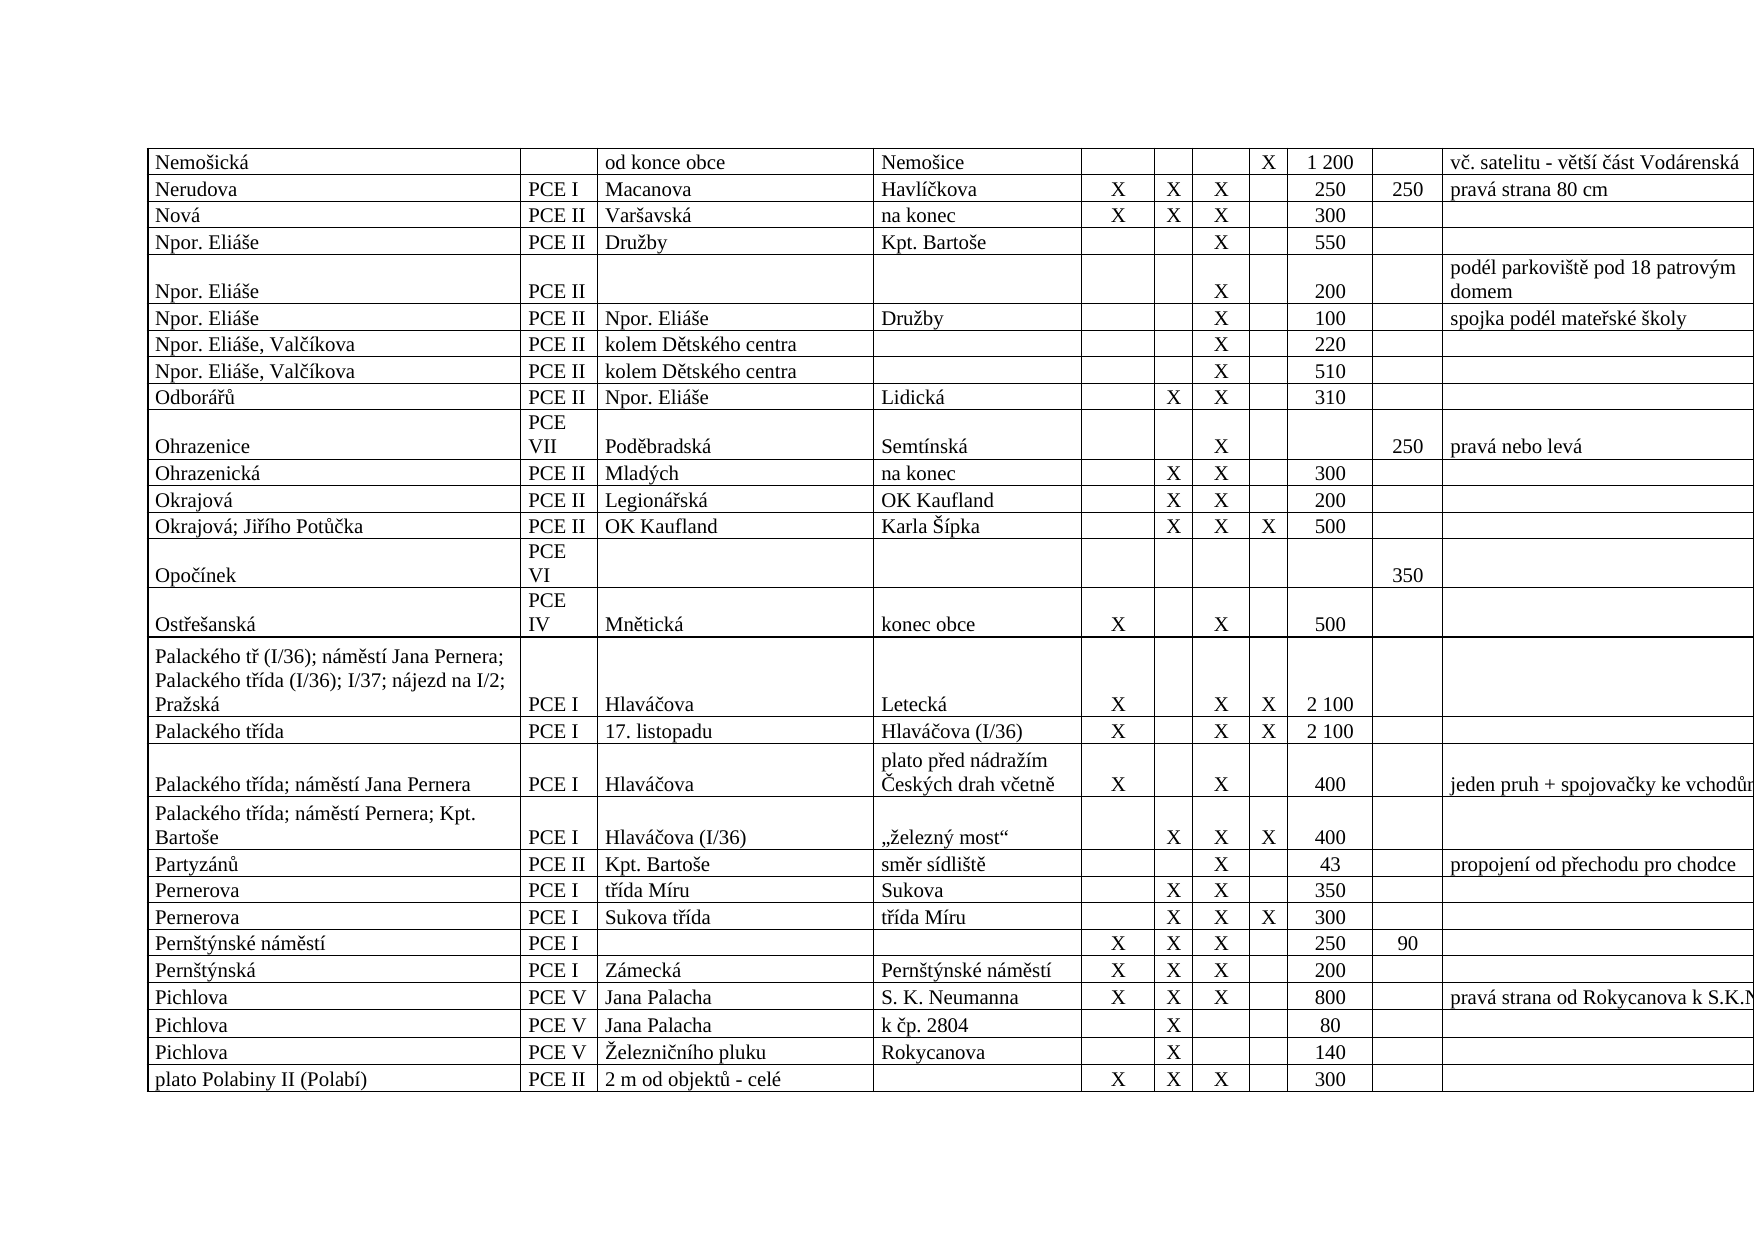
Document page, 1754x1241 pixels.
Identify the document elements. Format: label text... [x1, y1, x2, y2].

table_cell PCE I [521, 877, 597, 902]
table_cell Palackého třída [149, 717, 520, 743]
table_cell [1373, 1065, 1442, 1091]
table_cell [1443, 1010, 1753, 1037]
table_cell [1288, 410, 1372, 458]
table_cell na konec [874, 202, 1081, 227]
table_cell PCE I [521, 930, 597, 955]
table_cell PCE II [521, 255, 597, 303]
table_cell 200 [1288, 956, 1372, 982]
table_cell X [1193, 410, 1249, 458]
table_cell X [1082, 744, 1154, 796]
table_cell 500 [1288, 513, 1372, 538]
table_cell [1155, 331, 1192, 356]
table_cell k čp. 2804 [874, 1010, 1081, 1037]
table_cell X [1155, 956, 1192, 982]
table_cell PCE V [521, 983, 597, 1009]
table_cell 200 [1288, 255, 1372, 303]
table_cell [1373, 638, 1442, 716]
table_cell [1373, 513, 1442, 538]
table_cell X [1155, 384, 1192, 409]
table_cell Npor. Eliáše [149, 228, 520, 254]
table_cell PCE II [521, 331, 597, 356]
table_cell X [1193, 513, 1249, 538]
table_cell X [1193, 744, 1249, 796]
table_cell X [1155, 175, 1192, 201]
table_cell [1250, 486, 1287, 512]
table_cell X [1155, 877, 1192, 902]
table_cell [1082, 877, 1154, 902]
table_cell X [1193, 175, 1249, 201]
table_cell Hlaváčova [598, 744, 873, 796]
table_cell [1373, 255, 1442, 303]
table_cell „železný most“ [874, 797, 1081, 849]
table_cell Havlíčkova [874, 175, 1081, 201]
table_cell 250 [1373, 175, 1442, 201]
table_cell [1443, 460, 1753, 485]
table_cell 500 [1288, 588, 1372, 636]
table_cell 90 [1373, 930, 1442, 955]
table_cell [1373, 331, 1442, 356]
table_cell [1373, 850, 1442, 876]
table_cell PCE II [521, 1065, 597, 1091]
table_cell [1250, 1065, 1287, 1091]
table_cell Varšavská [598, 202, 873, 227]
table_cell Hlaváčova (I/36) [874, 717, 1081, 743]
table_cell Sukova [874, 877, 1081, 902]
table_cell jeden pruh + spojovačky ke vchodům [1443, 744, 1753, 796]
table_cell X [1155, 1010, 1192, 1037]
table_cell [1155, 228, 1192, 254]
table_cell podél parkoviště pod 18 patrovým domem [1443, 255, 1753, 303]
table_cell X [1193, 331, 1249, 356]
table_cell [1082, 513, 1154, 538]
table_cell [1443, 956, 1753, 982]
table_cell [1082, 486, 1154, 512]
table_cell [1443, 228, 1753, 254]
table_cell Rokycanova [874, 1038, 1081, 1064]
table_cell 250 [1373, 410, 1442, 458]
table_cell 100 [1288, 304, 1372, 329]
table_cell X [1082, 202, 1154, 227]
table_cell [1155, 744, 1192, 796]
table_cell Družby [598, 228, 873, 254]
table_cell X [1082, 956, 1154, 982]
table_cell [598, 930, 873, 955]
table_cell [1250, 228, 1287, 254]
table_cell Lidická [874, 384, 1081, 409]
table_cell X [1193, 983, 1249, 1009]
table_cell [521, 149, 597, 174]
table_cell Pernštýnské náměstí [149, 930, 520, 955]
table_cell [1250, 1038, 1287, 1064]
table_cell plato před nádražím Českých drah včetně [874, 744, 1081, 796]
table_cell [1082, 357, 1154, 383]
table_cell Mnětická [598, 588, 873, 636]
table_cell [874, 331, 1081, 356]
table_cell [1155, 357, 1192, 383]
table_cell X [1250, 717, 1287, 743]
table_cell Letecká [874, 638, 1081, 716]
table_cell třída Míru [874, 903, 1081, 929]
table_cell [1373, 202, 1442, 227]
table_cell Palackého tř (I/36); náměstí Jana Pernera; Palackého třída (I/36); I/37; nájezd na I/2; Pražská [149, 638, 520, 716]
table_cell Kpt. Bartoše [874, 228, 1081, 254]
table_cell X [1082, 638, 1154, 716]
table_cell X [1250, 797, 1287, 849]
table_cell 2 100 [1288, 638, 1372, 716]
table_cell [1082, 255, 1154, 303]
table_cell Pernštýnské náměstí [874, 956, 1081, 982]
table_cell [1082, 903, 1154, 929]
table_cell od konce obce [598, 149, 873, 174]
table_cell 310 [1288, 384, 1372, 409]
table_cell Poděbradská [598, 410, 873, 458]
table_cell [1373, 983, 1442, 1009]
table_cell plato Polabiny II (Polabí) [149, 1065, 520, 1091]
table_cell [1443, 513, 1753, 538]
table_cell [1155, 850, 1192, 876]
table_cell X [1155, 797, 1192, 849]
table_cell [1250, 255, 1287, 303]
table_cell X [1193, 850, 1249, 876]
table_cell Okrajová; Jiřího Potůčka [149, 513, 520, 538]
table_cell [1082, 149, 1154, 174]
table_cell [1082, 1010, 1154, 1037]
table_cell X [1193, 797, 1249, 849]
table_cell [1250, 983, 1287, 1009]
table_cell X [1155, 513, 1192, 538]
table_cell Pichlova [149, 983, 520, 1009]
table_cell 2 100 [1288, 717, 1372, 743]
table_cell [1155, 255, 1192, 303]
table_cell X [1155, 903, 1192, 929]
table_cell X [1193, 228, 1249, 254]
table_cell Partyzánů [149, 850, 520, 876]
table_cell PCE I [521, 744, 597, 796]
table_cell [1250, 588, 1287, 636]
table_cell X [1082, 930, 1154, 955]
table_cell [1373, 588, 1442, 636]
table_cell 350 [1288, 877, 1372, 902]
table_cell OK Kaufland [598, 513, 873, 538]
table_cell třída Míru [598, 877, 873, 902]
table_cell [1373, 1038, 1442, 1064]
table_cell 17. listopadu [598, 717, 873, 743]
table_cell [1443, 638, 1753, 716]
table_cell Nová [149, 202, 520, 227]
table_cell X [1193, 486, 1249, 512]
table_cell S. K. Neumanna [874, 983, 1081, 1009]
table_cell [1373, 744, 1442, 796]
table_cell [1155, 149, 1192, 174]
table_cell [1193, 1038, 1249, 1064]
table_cell X [1193, 930, 1249, 955]
table_cell [874, 255, 1081, 303]
table_cell PCE VI [521, 539, 597, 587]
table_cell [874, 539, 1081, 587]
table_cell 300 [1288, 1065, 1372, 1091]
table_cell [1443, 903, 1753, 929]
table_cell [1373, 460, 1442, 485]
table_cell [1082, 410, 1154, 458]
table_cell PCE II [521, 486, 597, 512]
table_cell [1193, 1010, 1249, 1037]
table_cell 400 [1288, 744, 1372, 796]
table_cell [874, 930, 1081, 955]
table_cell 200 [1288, 486, 1372, 512]
table_cell spojka podél mateřské školy [1443, 304, 1753, 329]
table_cell [1082, 331, 1154, 356]
table_cell [1443, 797, 1753, 849]
table_cell [1082, 384, 1154, 409]
table_cell 1 200 [1288, 149, 1372, 174]
table_cell [1250, 175, 1287, 201]
table_cell X [1082, 717, 1154, 743]
table_cell Ohrazenice [149, 410, 520, 458]
table_cell [1082, 539, 1154, 587]
table_cell X [1155, 1065, 1192, 1091]
table_cell [1250, 410, 1287, 458]
table_cell 300 [1288, 460, 1372, 485]
table_cell směr sídliště [874, 850, 1081, 876]
table_cell X [1193, 638, 1249, 716]
table_cell [1373, 384, 1442, 409]
table_cell [1082, 460, 1154, 485]
table_cell PCE V [521, 1038, 597, 1064]
table_cell [1155, 717, 1192, 743]
table_cell [1443, 384, 1753, 409]
table_cell [1193, 539, 1249, 587]
table_cell Npor. Eliáše, Valčíkova [149, 357, 520, 383]
table_cell PCE II [521, 513, 597, 538]
table_cell [1250, 460, 1287, 485]
table_cell [1250, 930, 1287, 955]
table_cell 250 [1288, 175, 1372, 201]
table_cell X [1082, 175, 1154, 201]
table_cell 800 [1288, 983, 1372, 1009]
table_cell [1443, 539, 1753, 587]
table_cell [1373, 903, 1442, 929]
table_cell X [1155, 1038, 1192, 1064]
table_cell [1288, 539, 1372, 587]
table_cell [1250, 539, 1287, 587]
table_cell [598, 255, 873, 303]
table_cell [1155, 638, 1192, 716]
table_cell X [1193, 877, 1249, 902]
table_cell [1443, 357, 1753, 383]
table_cell X [1250, 513, 1287, 538]
table_cell 140 [1288, 1038, 1372, 1064]
table_cell kolem Dětského centra [598, 331, 873, 356]
table_cell 43 [1288, 850, 1372, 876]
table_cell PCE II [521, 460, 597, 485]
table_cell X [1155, 486, 1192, 512]
table_cell PCE VII [521, 410, 597, 458]
table_cell X [1250, 903, 1287, 929]
table_cell X [1193, 460, 1249, 485]
table_cell 80 [1288, 1010, 1372, 1037]
table_cell Legionářská [598, 486, 873, 512]
table_cell [1250, 1010, 1287, 1037]
table_cell [1250, 357, 1287, 383]
table_cell [1443, 588, 1753, 636]
table_cell [1082, 850, 1154, 876]
table_cell PCE V [521, 1010, 597, 1037]
table_cell PCE I [521, 797, 597, 849]
table_cell PCE I [521, 175, 597, 201]
table_cell PCE IV [521, 588, 597, 636]
table_cell X [1250, 638, 1287, 716]
table_cell PCE II [521, 202, 597, 227]
table_cell X [1155, 460, 1192, 485]
table_cell Karla Šípka [874, 513, 1081, 538]
table_cell X [1193, 357, 1249, 383]
table_cell [598, 539, 873, 587]
table_cell X [1082, 983, 1154, 1009]
table_cell [1443, 877, 1753, 902]
table_cell Nemošická [149, 149, 520, 174]
table_cell [1082, 1038, 1154, 1064]
table_cell X [1193, 384, 1249, 409]
table_cell 250 [1288, 930, 1372, 955]
table_cell Pichlova [149, 1010, 520, 1037]
table_cell [874, 1065, 1081, 1091]
table_cell Opočínek [149, 539, 520, 587]
table_cell Hlaváčova [598, 638, 873, 716]
table_cell Semtínská [874, 410, 1081, 458]
table_cell PCE II [521, 850, 597, 876]
table_cell propojení od přechodu pro chodce [1443, 850, 1753, 876]
table_cell [1250, 877, 1287, 902]
table_cell [1082, 304, 1154, 329]
table_cell [1250, 744, 1287, 796]
table_cell Npor. Eliáše [149, 255, 520, 303]
table_cell Zámecká [598, 956, 873, 982]
table_cell Kpt. Bartoše [598, 850, 873, 876]
table_cell pravá strana od Rokycanova k S.K.N. [1443, 983, 1753, 1009]
table_cell 400 [1288, 797, 1372, 849]
table_cell X [1193, 304, 1249, 329]
table_cell [1443, 1038, 1753, 1064]
table_cell 300 [1288, 903, 1372, 929]
table_cell OK Kaufland [874, 486, 1081, 512]
table_cell Odborářů [149, 384, 520, 409]
table_cell [1373, 797, 1442, 849]
table_cell Mladých [598, 460, 873, 485]
table_cell [1373, 956, 1442, 982]
table_cell [1250, 202, 1287, 227]
table_cell [1373, 304, 1442, 329]
table_cell X [1193, 202, 1249, 227]
table_cell X [1193, 255, 1249, 303]
table_cell [1443, 717, 1753, 743]
table_cell konec obce [874, 588, 1081, 636]
table_cell PCE I [521, 956, 597, 982]
table_cell Npor. Eliáše [598, 384, 873, 409]
table_cell PCE I [521, 638, 597, 716]
table_cell X [1193, 1065, 1249, 1091]
table_cell Ohrazenická [149, 460, 520, 485]
table_cell X [1082, 588, 1154, 636]
table_cell [1193, 149, 1249, 174]
table_cell X [1193, 956, 1249, 982]
table_cell PCE II [521, 384, 597, 409]
table_cell [1373, 1010, 1442, 1037]
table_cell Pernštýnská [149, 956, 520, 982]
table_cell Npor. Eliáše, Valčíkova [149, 331, 520, 356]
table_cell Palackého třída; náměstí Jana Pernera [149, 744, 520, 796]
table_cell na konec [874, 460, 1081, 485]
table_cell Sukova třída [598, 903, 873, 929]
table_cell Palackého třída; náměstí Pernera; Kpt. Bartoše [149, 797, 520, 849]
table_cell Železničního pluku [598, 1038, 873, 1064]
table_cell [1443, 1065, 1753, 1091]
table_cell [1373, 717, 1442, 743]
table_cell Ostřešanská [149, 588, 520, 636]
table_cell [1082, 228, 1154, 254]
table_cell X [1155, 983, 1192, 1009]
table_cell [1155, 304, 1192, 329]
table_cell [1443, 202, 1753, 227]
table_cell [1155, 410, 1192, 458]
table_cell X [1193, 588, 1249, 636]
table_cell [1373, 149, 1442, 174]
table_cell Hlaváčova (I/36) [598, 797, 873, 849]
table_cell X [1155, 202, 1192, 227]
table_cell 300 [1288, 202, 1372, 227]
table_cell [1250, 956, 1287, 982]
table_cell [1082, 797, 1154, 849]
table_cell Pernerova [149, 877, 520, 902]
table_cell 220 [1288, 331, 1372, 356]
table_cell kolem Dětského centra [598, 357, 873, 383]
table_cell [1373, 877, 1442, 902]
table_cell [1250, 331, 1287, 356]
table_cell [1373, 486, 1442, 512]
table_cell Okrajová [149, 486, 520, 512]
table_cell [1250, 384, 1287, 409]
table_cell 510 [1288, 357, 1372, 383]
table_cell PCE II [521, 357, 597, 383]
table_cell vč. satelitu - větší část Vodárenská [1443, 149, 1753, 174]
table_cell 2 m od objektů - celé [598, 1065, 873, 1091]
table_cell [1373, 228, 1442, 254]
table_cell PCE II [521, 228, 597, 254]
table_cell X [1193, 903, 1249, 929]
table_cell [1443, 486, 1753, 512]
table_cell [1373, 357, 1442, 383]
table_cell Nemošice [874, 149, 1081, 174]
table_cell X [1250, 149, 1287, 174]
table_cell [1155, 539, 1192, 587]
table_cell PCE II [521, 304, 597, 329]
table_cell PCE I [521, 903, 597, 929]
table_cell Npor. Eliáše [149, 304, 520, 329]
table_cell Jana Palacha [598, 1010, 873, 1037]
table_cell Macanova [598, 175, 873, 201]
table_cell [1250, 304, 1287, 329]
table_cell pravá strana 80 cm [1443, 175, 1753, 201]
table_cell X [1193, 717, 1249, 743]
table_cell Npor. Eliáše [598, 304, 873, 329]
table_cell X [1155, 930, 1192, 955]
table_cell [874, 357, 1081, 383]
table_cell Pichlova [149, 1038, 520, 1064]
table_cell [1443, 331, 1753, 356]
table_cell Nerudova [149, 175, 520, 201]
table_cell 550 [1288, 228, 1372, 254]
table_cell Družby [874, 304, 1081, 329]
table_cell pravá nebo levá [1443, 410, 1753, 458]
table_cell Jana Palacha [598, 983, 873, 1009]
table_cell [1155, 588, 1192, 636]
table_cell PCE I [521, 717, 597, 743]
table_cell [1250, 850, 1287, 876]
table_cell X [1082, 1065, 1154, 1091]
table_cell Pernerova [149, 903, 520, 929]
table_cell [1443, 930, 1753, 955]
table_cell 350 [1373, 539, 1442, 587]
